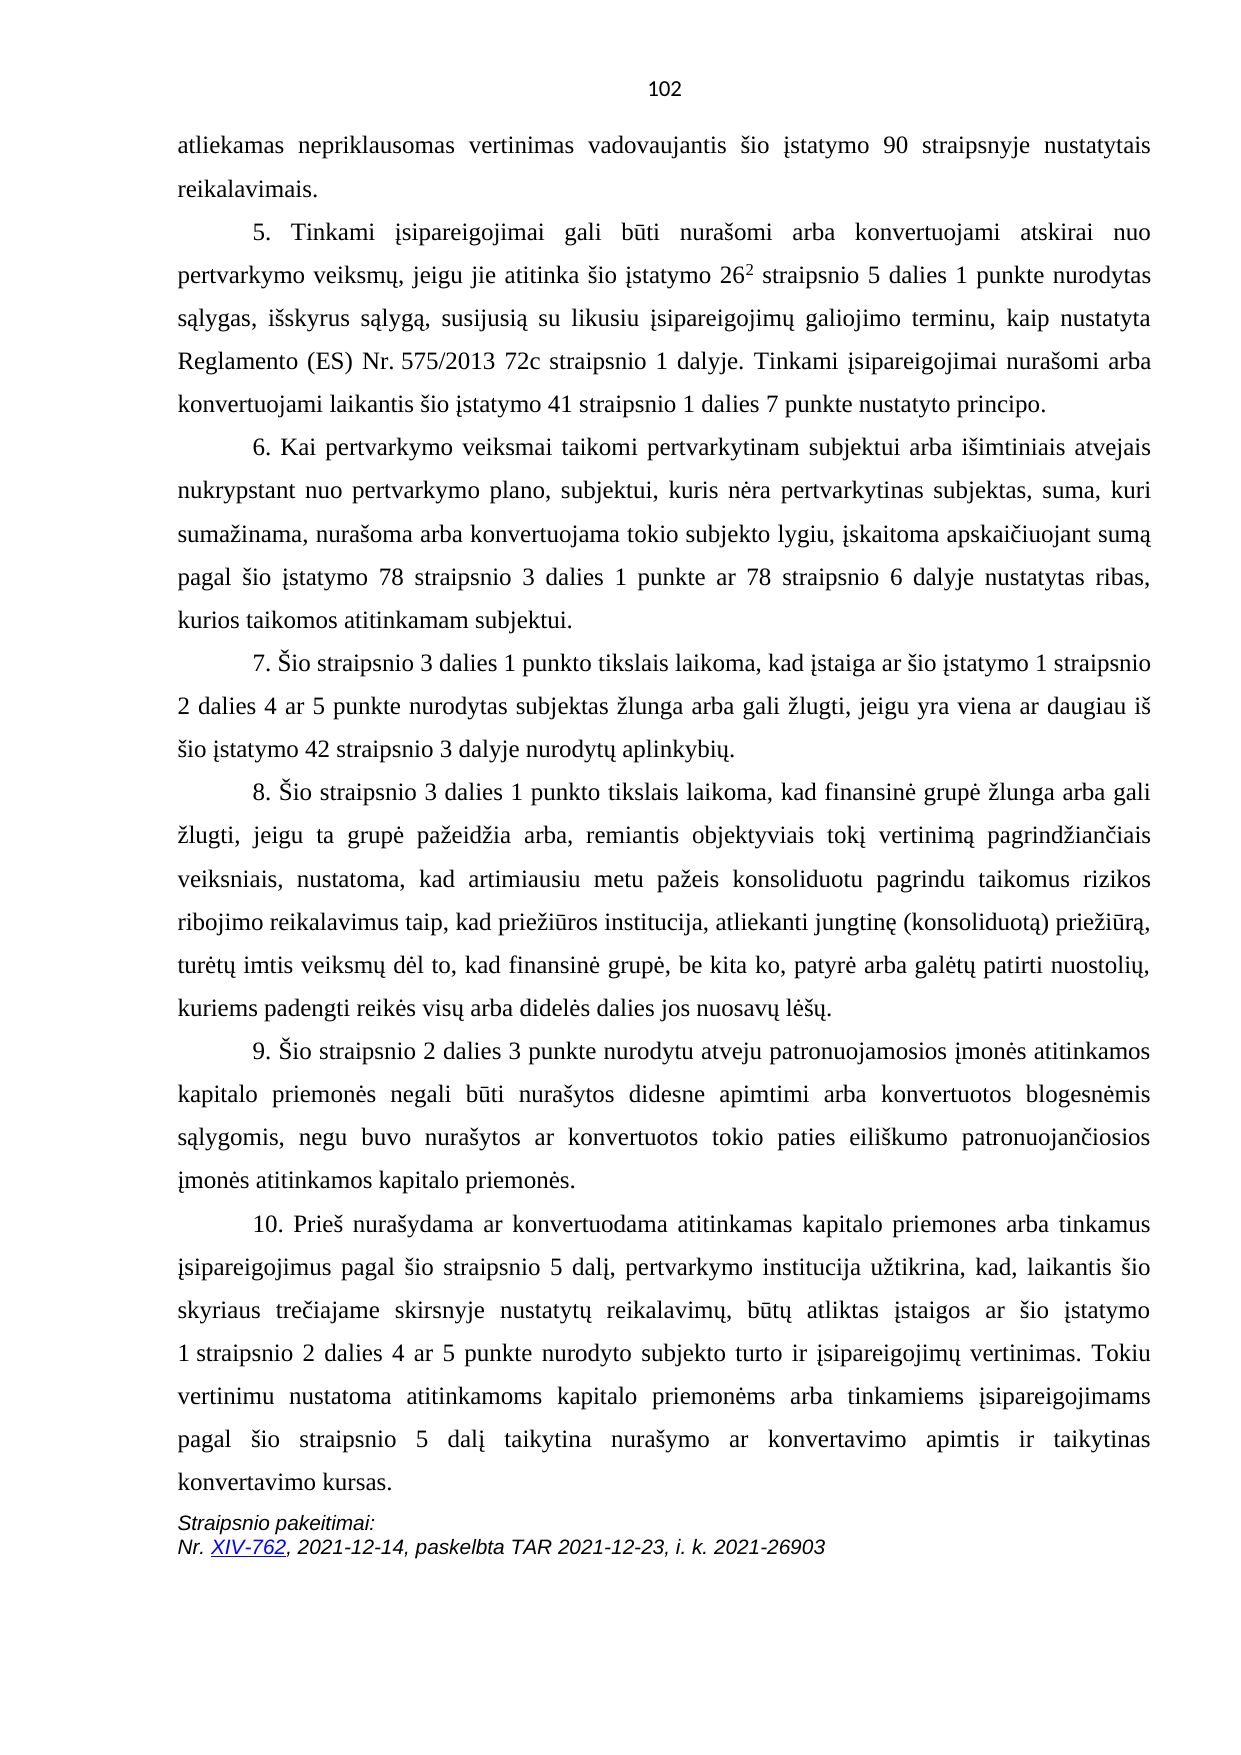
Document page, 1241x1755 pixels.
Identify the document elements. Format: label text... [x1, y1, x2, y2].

text 6. Kai pertvarkymo veiksmai taikomi pertvarkytinam subjektui arba išimtiniais atvejais nukrypstant nuo pertvarkymo plano, subjektui, kuris nėra pertvarkytinas subjektas, suma, kuri sumažinama, nurašoma arba konvertuojama tokio subjekto lygiu, įskaitoma apskaičiuojant sumą pagal šio įstatymo 78 straipsnio 3 dalies 1 punkte ar 78 straipsnio 6 dalyje nustatytas ribas, kurios taikomos atitinkamam subjektui. [177, 432, 1152, 634]
text atliekamas nepriklausomas vertinimas vadovaujantis šio įstatymo 90 straipsnyje nustatytais reikalavimais. [177, 131, 1152, 202]
text Straipsnio pakeitimai: [177, 1511, 1152, 1534]
text 7. Šio straipsnio 3 dalies 1 punkto tikslais laikoma, kad įstaiga ar šio įstatymo 1 straipsnio 2 dalies 4 ar 5 punkte nurodytas subjektas žlunga arba gali žlugti, jeigu yra viena ar daugiau iš šio įstatymo 42 straipsnio 3 dalyje nurodytų aplinkybių. [177, 648, 1152, 763]
text 10. Prieš nurašydama ar konvertuodama atitinkamas kapitalo priemones arba tinkamus įsipareigojimus pagal šio straipsnio 5 dalį, pertvarkymo institucija užtikrina, kad, laikantis šio skyriaus trečiajame skirsnyje nustatytų reikalavimų, būtų atliktas įstaigos ar šio įstatymo 1 straipsnio 2 dalies 4 ar 5 punkte nurodyto subjekto turto ir įsipareigojimų vertinimas. Tokiu vertinimu nustatoma atitinkamoms kapitalo priemonėms arba tinkamiems įsipareigojimams pagal šio straipsnio 5 dalį taikytina nurašymo ar konvertavimo apimtis ir taikytinas konvertavimo kursas. [177, 1209, 1152, 1496]
text 9. Šio straipsnio 2 dalies 3 punkte nurodytu atveju patronuojamosios įmonės atitinkamos kapitalo priemonės negali būti nurašytos didesne apimtimi arba konvertuotos blogesnėmis sąlygomis, negu buvo nurašytos ar konvertuotos tokio paties eiliškumo patronuojančiosios įmonės atitinkamos kapitalo priemonės. [177, 1036, 1152, 1194]
text 5. Tinkami įsipareigojimai gali būti nurašomi arba konvertuojami atskirai nuo pertvarkymo veiksmų, jeigu jie atitinka šio įstatymo 262 straipsnio 5 dalies 1 punkte nurodytas sąlygas, išskyrus sąlygą, susijusią su likusiu įsipareigojimų galiojimo terminu, kaip nustatyta Reglamento (ES) Nr. 575/2013 72c straipsnio 1 dalyje. Tinkami įsipareigojimai nurašomi arba konvertuojami laikantis šio įstatymo 41 straipsnio 1 dalies 7 punkte nustatyto principo. [177, 217, 1152, 418]
text Nr. XIV-762, 2021-12-14, paskelbta TAR 2021-12-23, i. k. 2021-26903 [177, 1534, 1152, 1558]
text 8. Šio straipsnio 3 dalies 1 punkto tikslais laikoma, kad finansinė grupė žlunga arba gali žlugti, jeigu ta grupė pažeidžia arba, remiantis objektyviais tokį vertinimą pagrindžiančiais veiksniais, nustatoma, kad artimiausiu metu pažeis konsoliduotu pagrindu taikomus rizikos ribojimo reikalavimus taip, kad priežiūros institucija, atliekanti jungtinę (konsoliduotą) priežiūrą, turėtų imtis veiksmų dėl to, kad finansinė grupė, be kita ko, patyrė arba galėtų patirti nuostolių, kuriems padengti reikės visų arba didelės dalies jos nuosavų lėšų. [177, 777, 1152, 1022]
